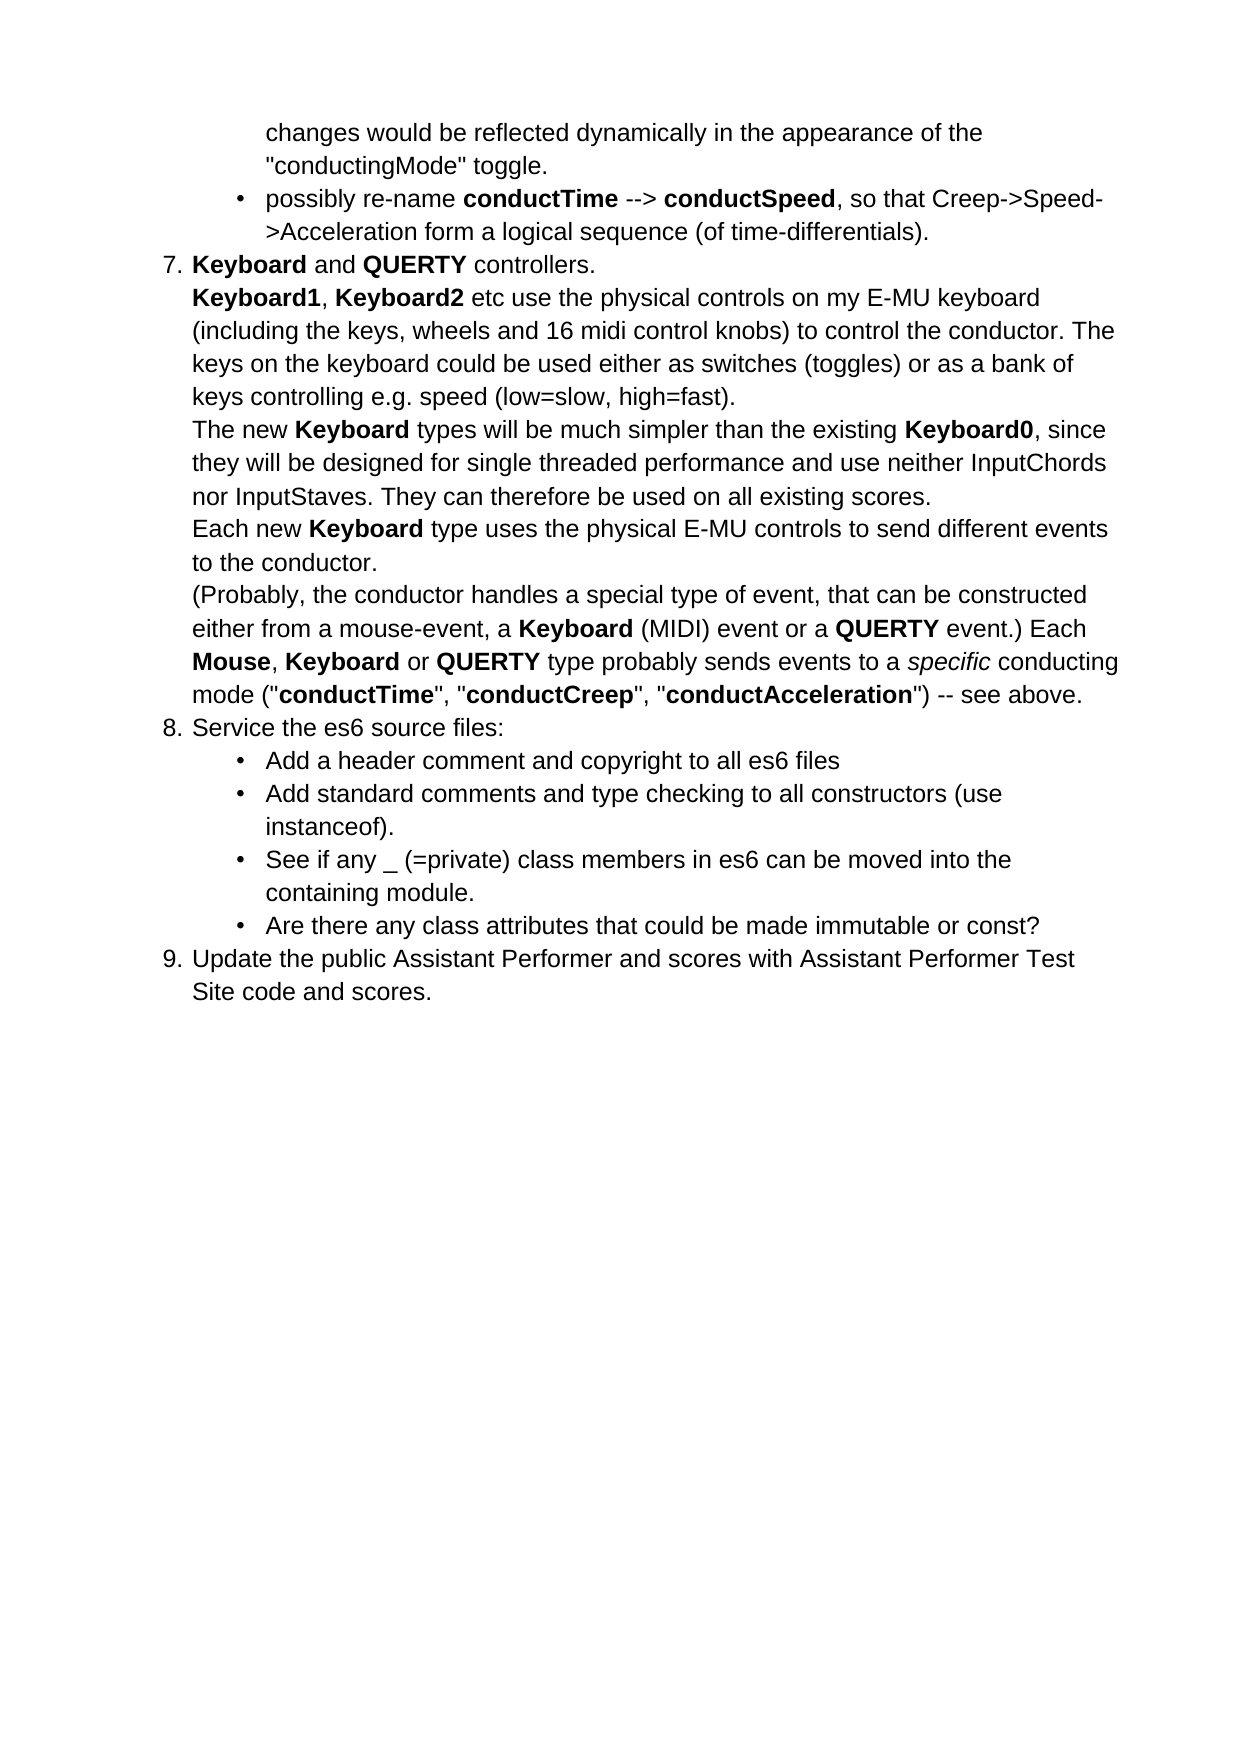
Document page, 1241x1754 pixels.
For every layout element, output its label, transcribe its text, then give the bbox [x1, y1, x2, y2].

list changes would be reflected dynamically in the appearance of the "conductingMode" toggle. [236, 118, 1122, 180]
list possibly re-name conductTime --> conductSpeed, so that Creep->Speed->Acceleration form a logical sequence (of time-differentials). [236, 184, 1122, 246]
list Add standard comments and type checking to all constructors (use instanceof). [236, 779, 1122, 841]
list See if any _ (=private) class members in es6 can be moved into the containing module. [236, 845, 1122, 907]
list Are there any class attributes that could be made immutable or const? [236, 911, 1122, 940]
list Service the es6 source files: [162, 713, 1122, 741]
list Keyboard and QUERTY controllers. Keyboard1, Keyboard2 etc use the physical controls on my E-MU keyboard (including the keys, wheels and 16 midi control knobs) to control the conductor. The keys on the keyboard could be used either as switches (toggles) or as a bank of keys controlling e.g. speed (low=slow, high=fast). The new Keyboard types will be much simpler than the existing Keyboard0, since they will be designed for single threaded performance and use neither InputChords nor InputStaves. They can therefore be used on all existing scores. Each new Keyboard type uses the physical E-MU controls to send different events to the conductor. (Probably, the conductor handles a special type of event, that can be constructed either from a mouse-event, a Keyboard (MIDI) event or a QUERTY event.) Each Mouse, Keyboard or QUERTY type probably sends events to a specific conducting mode ("conductTime", "conductCreep", "conductAcceleration") -- see above. [162, 250, 1122, 708]
list Update the public Assistant Performer and scores with Assistant Performer Test Site code and scores. [162, 944, 1122, 1006]
list Add a header comment and copyright to all es6 files [236, 746, 1122, 774]
